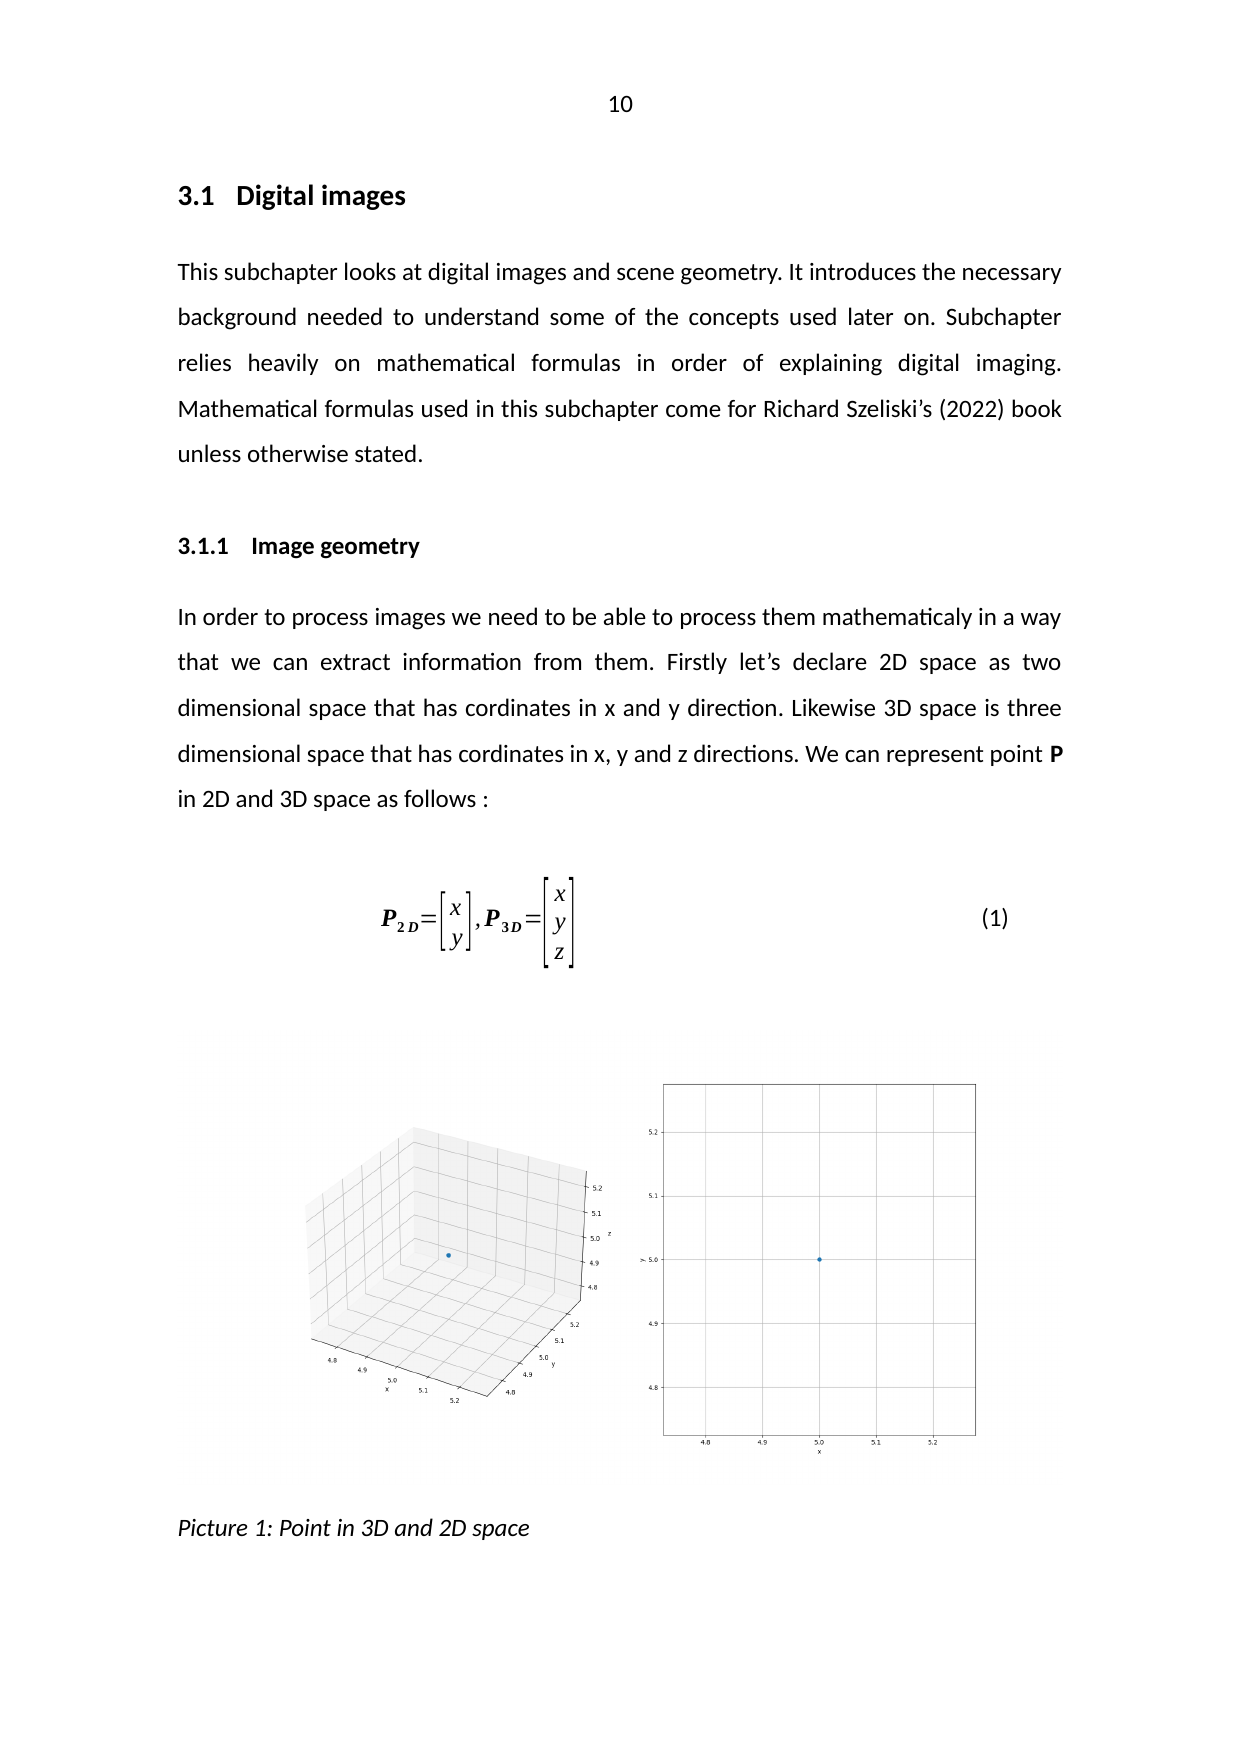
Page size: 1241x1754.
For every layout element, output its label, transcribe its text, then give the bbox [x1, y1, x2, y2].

subtitle Image geometry [177, 530, 1063, 561]
text Picture 1: Point in 3D and 2D space [177, 1485, 1063, 1542]
text This subchapter looks at digital images and scene geometry. It introduces the necessary background needed to understand some of the concepts used later on. Subchapter relies heavily on mathematical formulas in order of explaining digital imaging. Mathematical formulas used in this subchapter come for Richard Szeliski’s (2022) book unless otherwise stated. [177, 256, 1063, 469]
text In order to process images we need to be able to process them mathematicaly in a way that we can extract information from them. Firstly let’s declare 2D space as two dimensional space that has cordinates in x and y direction. Likewise 3D space is three dimensional space that has cordinates in x, y and z directions. We can represent point P in 2D and 3D space as follows : [177, 601, 1063, 814]
text (1) [177, 875, 1063, 969]
subtitle Digital images [177, 177, 1063, 213]
picture [177, 1030, 1063, 1485]
